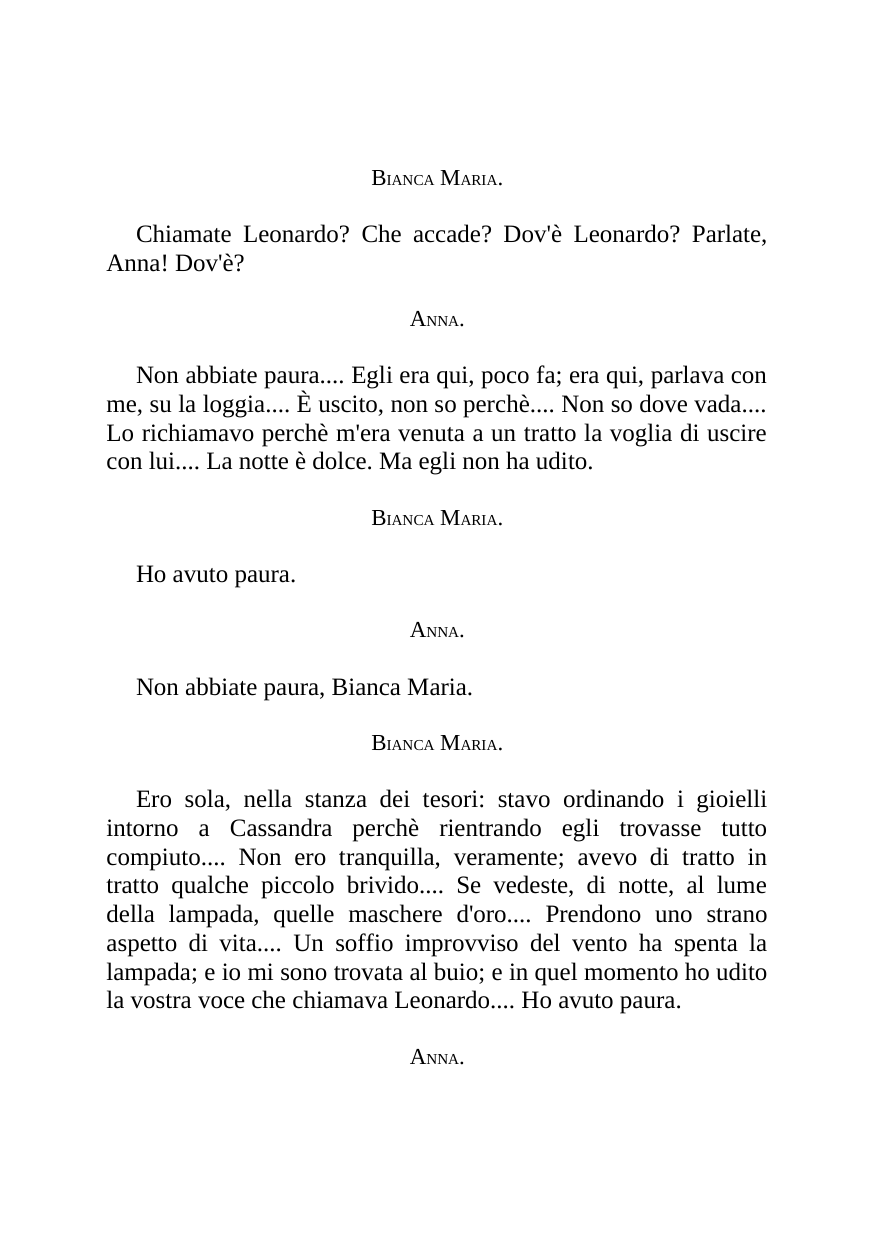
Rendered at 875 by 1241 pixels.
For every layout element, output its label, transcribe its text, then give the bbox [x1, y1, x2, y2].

text Non abbiate paura, Bianca Maria. [106, 672, 768, 700]
text Anna. [106, 617, 768, 643]
text Chiamate Leonardo? Che accade? Dov'è Leonardo? Parlate, Anna! Dov'è? [106, 219, 768, 276]
text Ho avuto paura. [106, 559, 768, 588]
text Anna. [106, 1043, 768, 1069]
text Anna. [106, 305, 768, 331]
text Non abbiate paura.... Egli era qui, poco fa; era qui, parlava con me, su la loggia.... È uscito, non so perchè.... Non so dove vada.... Lo richiamavo perchè m'era venuta a un tratto la voglia di uscire con lui.... La notte è dolce. Ma egli non ha udito. [106, 360, 768, 475]
text Bianca Maria. [106, 504, 768, 530]
text Bianca Maria. [106, 729, 768, 756]
text Ero sola, nella stanza dei tesori: stavo ordinando i gioielli intorno a Cassandra perchè rientrando egli trovasse tutto compiuto.... Non ero tranquilla, veramente; avevo di tratto in tratto qualche piccolo brivido.... Se vedeste, di notte, al lume della lampada, quelle maschere d'oro.... Prendono uno strano aspetto di vita.... Un soffio improvviso del vento ha spenta la lampada; e io mi sono trovata al buio; e in quel momento ho udito la vostra voce che chiamava Leonardo.... Ho avuto paura. [106, 784, 768, 1014]
text Bianca Maria. [106, 164, 768, 190]
